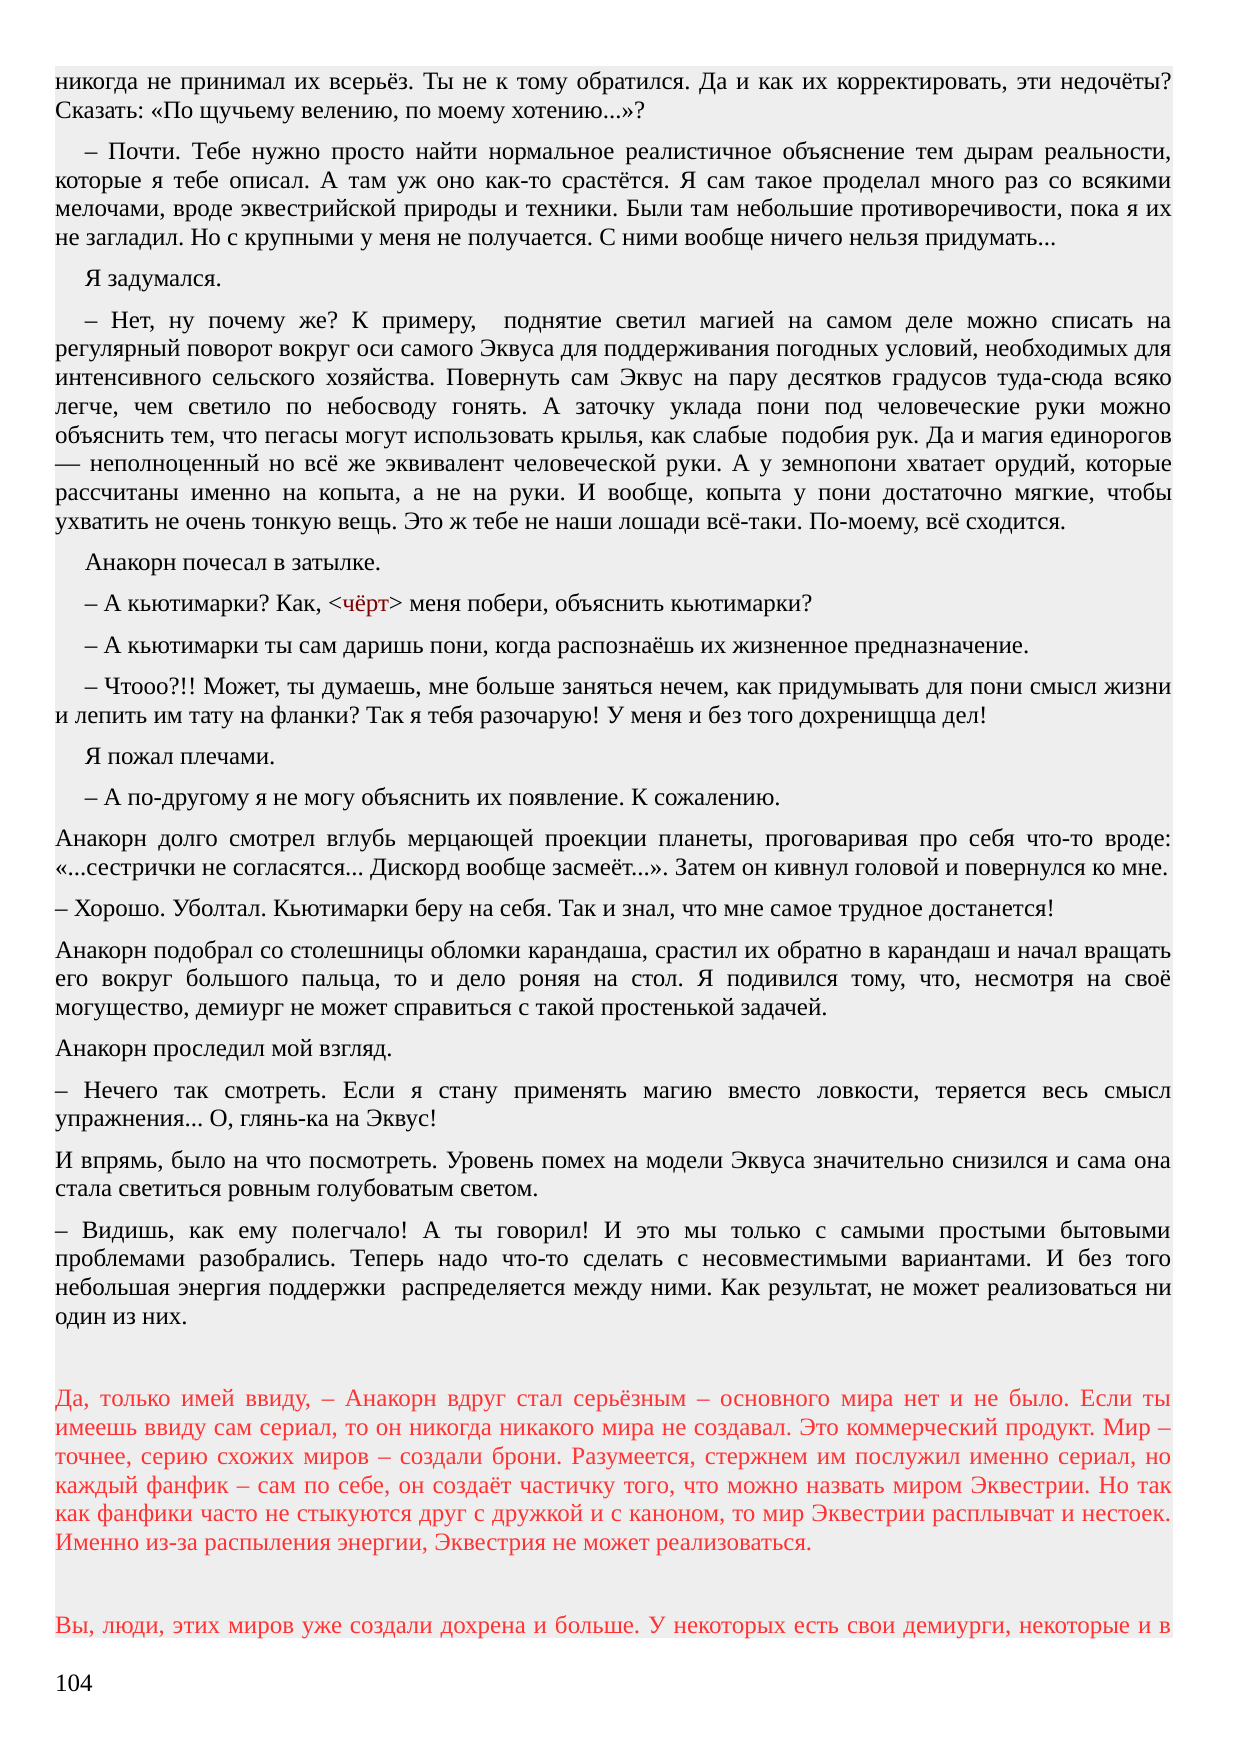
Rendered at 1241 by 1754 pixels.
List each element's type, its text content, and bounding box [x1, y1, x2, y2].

text – Хорошо. Уболтал. Кьютимарки беру на себя. Так и знал, что мне самое трудное достанется! [55, 893, 1173, 922]
text – Нет, ну почему же? К примеру, поднятие светил магией на самом деле можно списать на регулярный поворот вокруг оси самого Эквуса для поддерживания погодных условий, необходимых для интенсивного сельского хозяйства. Повернуть сам Эквус на пару десятков градусов туда-сюда всяко легче, чем светило по небосводу гонять. А заточку уклада пони под человеческие руки можно объяснить тем, что пегасы могут использовать крылья, как слабые подобия рук. Да и магия единорогов — неполноценный но всё же эквивалент человеческой руки. А у земнопони хватает орудий, которые рассчитаны именно на копыта, а не на руки. И вообще, копыта у пони достаточно мягкие, чтобы ухватить не очень тонкую вещь. Это ж тебе не наши лошади всё-таки. По-моему, всё сходится. [55, 305, 1173, 535]
text Анакорн подобрал со столешницы обломки карандаша, срастил их обратно в карандаш и начал вращать его вокруг большого пальца, то и дело роняя на стол. Я подивился тому, что, несмотря на своё могущество, демиург не может справиться с такой простенькой задачей. [55, 935, 1173, 1021]
text Да, только имей ввиду, – Анакорн вдруг стал серьёзным – основного мира нет и не было. Если ты имеешь ввиду сам сериал, то он никогда никакого мира не создавал. Это коммерческий продукт. Мир – точнее, серию схожих миров – создали брони. Разумеется, стержнем им послужил именно сериал, но каждый фанфик – сам по себе, он создаёт частичку того, что можно назвать миром Эквестрии. Но так как фанфики часто не стыкуются друг с дружкой и с каноном, то мир Эквестрии расплывчат и нестоек. Именно из-за распыления энергии, Эквестрия не может реализоваться. [55, 1383, 1173, 1556]
text – Почти. Тебе нужно просто найти нормальное реалистичное объяснение тем дырам реальности, которые я тебе описал. А там уж оно как-то срастётся. Я сам такое проделал много раз со всякими мелочами, вроде эквестрийской природы и техники. Были там небольшие противоречивости, пока я их не загладил. Но с крупными у меня не получается. С ними вообще ничего нельзя придумать... [55, 136, 1173, 251]
text – Чтооо?!! Может, ты думаешь, мне больше заняться нечем, как придумывать для пони смысл жизни и лепить им тату на фланки? Так я тебя разочарую! У меня и без того дохренищща дел! [55, 671, 1173, 728]
text никогда не принимал их всерьёз. Ты не к тому обратился. Да и как их корректировать, эти недочёты? Сказать: «По щучьему велению, по моему хотению...»? [55, 66, 1173, 123]
text И впрямь, было на что посмотреть. Уровень помех на модели Эквуса значительно снизился и сама она стала светиться ровным голубоватым светом. [55, 1145, 1173, 1202]
text Анакорн почесал в затылке. [55, 547, 1173, 576]
text – Нечего так смотреть. Если я стану применять магию вместо ловкости, теряется весь смысл упражнения... О, глянь-ка на Эквус! [55, 1075, 1173, 1132]
text – Видишь, как ему полегчало! А ты говорил! И это мы только с самыми простыми бытовыми проблемами разобрались. Теперь надо что-то сделать с несовместимыми вариантами. И без того небольшая энергия поддержки распределяется между ними. Как результат, не может реализоваться ни один из них. [55, 1215, 1173, 1330]
text – А по-другому я не могу объяснить их появление. К сожалению. [55, 782, 1173, 811]
text Вы, люди, этих миров уже создали дохрена и больше. У некоторых есть свои демиурги, некоторые и в [55, 1610, 1173, 1638]
text – А кьютимарки? Как, <чёрт> меня побери, объяснить кьютимарки? [55, 588, 1173, 617]
text Я задумался. [55, 263, 1173, 292]
text Анакорн долго смотрел вглубь мерцающей проекции планеты, проговаривая про себя что-то вроде: «...сестрички не согласятся... Дискорд вообще засмеёт...». Затем он кивнул головой и повернулся ко мне. [55, 823, 1173, 881]
text – А кьютимарки ты сам даришь пони, когда распознаёшь их жизненное предназначение. [55, 630, 1173, 658]
text Я пожал плечами. [55, 741, 1173, 770]
text Анакорн проследил мой взгляд. [55, 1033, 1173, 1062]
